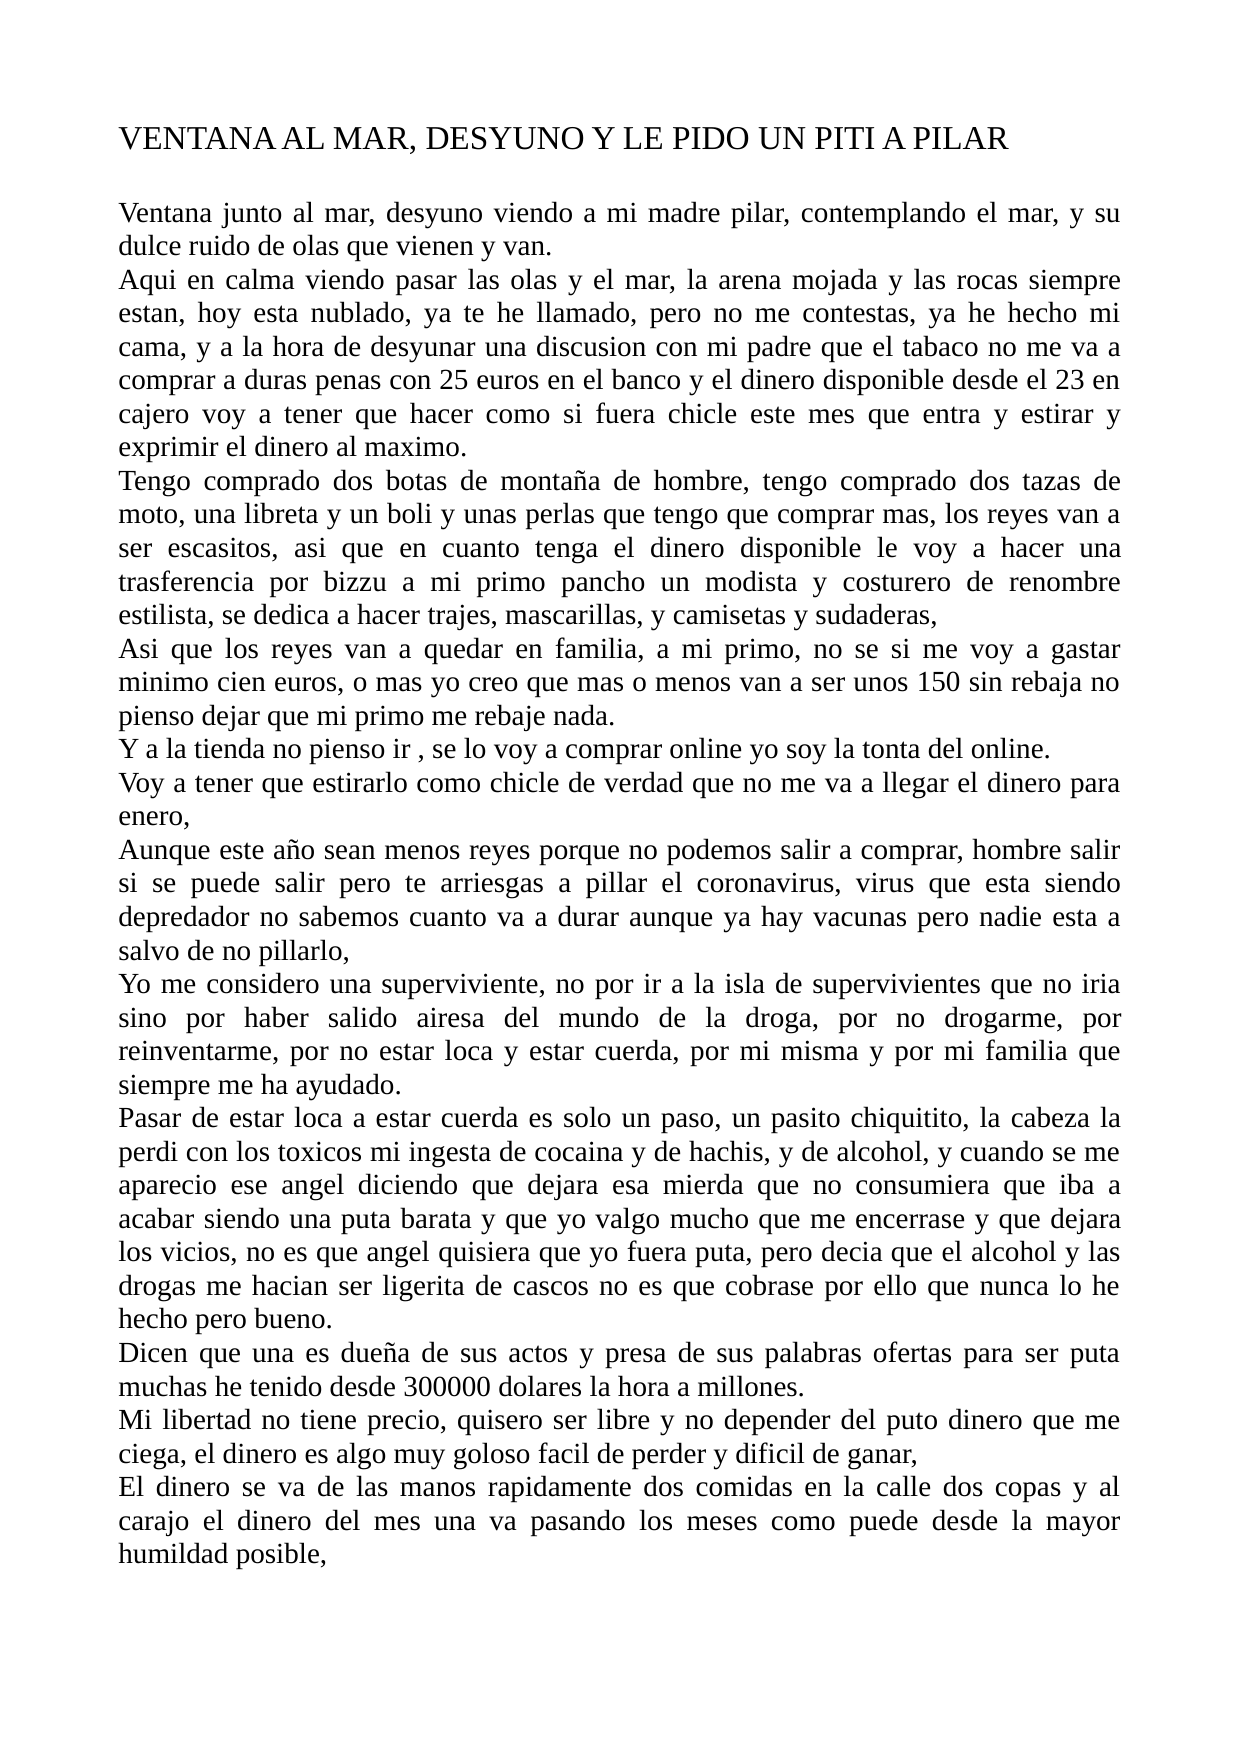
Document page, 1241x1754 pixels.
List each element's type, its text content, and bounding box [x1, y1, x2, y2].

text Aunque este año sean menos reyes porque no podemos salir a comprar, hombre salir si se puede salir pero te arriesgas a pillar el coronavirus, virus que esta siendo depredador no sabemos cuanto va a durar aunque ya hay vacunas pero nadie esta a salvo de no pillarlo, [118, 832, 1122, 966]
text El dinero se va de las manos rapidamente dos comidas en la calle dos copas y al carajo el dinero del mes una va pasando los meses como puede desde la mayor humildad posible, [118, 1469, 1122, 1570]
text Pasar de estar loca a estar cuerda es solo un paso, un pasito chiquitito, la cabeza la perdi con los toxicos mi ingesta de cocaina y de hachis, y de alcohol, y cuando se me aparecio ese angel diciendo que dejara esa mierda que no consumiera que iba a acabar siendo una puta barata y que yo valgo mucho que me encerrase y que dejara los vicios, no es que angel quisiera que yo fuera puta, pero decia que el alcohol y las drogas me hacian ser ligerita de cascos no es que cobrase por ello que nunca lo he hecho pero bueno. [118, 1100, 1122, 1335]
text Yo me considero una superviviente, no por ir a la isla de supervivientes que no iria sino por haber salido airesa del mundo de la droga, por no drogarme, por reinventarme, por no estar loca y estar cuerda, por mi misma y por mi familia que siempre me ha ayudado. [118, 966, 1122, 1100]
text Mi libertad no tiene precio, quisero ser libre y no depender del puto dinero que me ciega, el dinero es algo muy goloso facil de perder y dificil de ganar, [118, 1402, 1122, 1469]
text Y a la tienda no pienso ir , se lo voy a comprar online yo soy la tonta del online. [118, 731, 1122, 765]
text Asi que los reyes van a quedar en familia, a mi primo, no se si me voy a gastar minimo cien euros, o mas yo creo que mas o menos van a ser unos 150 sin rebaja no pienso dejar que mi primo me rebaje nada. [118, 631, 1122, 731]
text VENTANA AL MAR, DESYUNO Y LE PIDO UN PITI A PILAR [118, 118, 1122, 156]
text Voy a tener que estirarlo como chicle de verdad que no me va a llegar el dinero para enero, [118, 765, 1122, 832]
text Ventana junto al mar, desyuno viendo a mi madre pilar, contemplando el mar, y su dulce ruido de olas que vienen y van. [118, 195, 1122, 262]
text Dicen que una es dueña de sus actos y presa de sus palabras ofertas para ser puta muchas he tenido desde 300000 dolares la hora a millones. [118, 1335, 1122, 1402]
text Tengo comprado dos botas de montaña de hombre, tengo comprado dos tazas de moto, una libreta y un boli y unas perlas que tengo que comprar mas, los reyes van a ser escasitos, asi que en cuanto tenga el dinero disponible le voy a hacer una trasferencia por bizzu a mi primo pancho un modista y costurero de renombre estilista, se dedica a hacer trajes, mascarillas, y camisetas y sudaderas, [118, 463, 1122, 631]
text Aqui en calma viendo pasar las olas y el mar, la arena mojada y las rocas siempre estan, hoy esta nublado, ya te he llamado, pero no me contestas, ya he hecho mi cama, y a la hora de desyunar una discusion con mi padre que el tabaco no me va a comprar a duras penas con 25 euros en el banco y el dinero disponible desde el 23 en cajero voy a tener que hacer como si fuera chicle este mes que entra y estirar y exprimir el dinero al maximo. [118, 262, 1122, 463]
